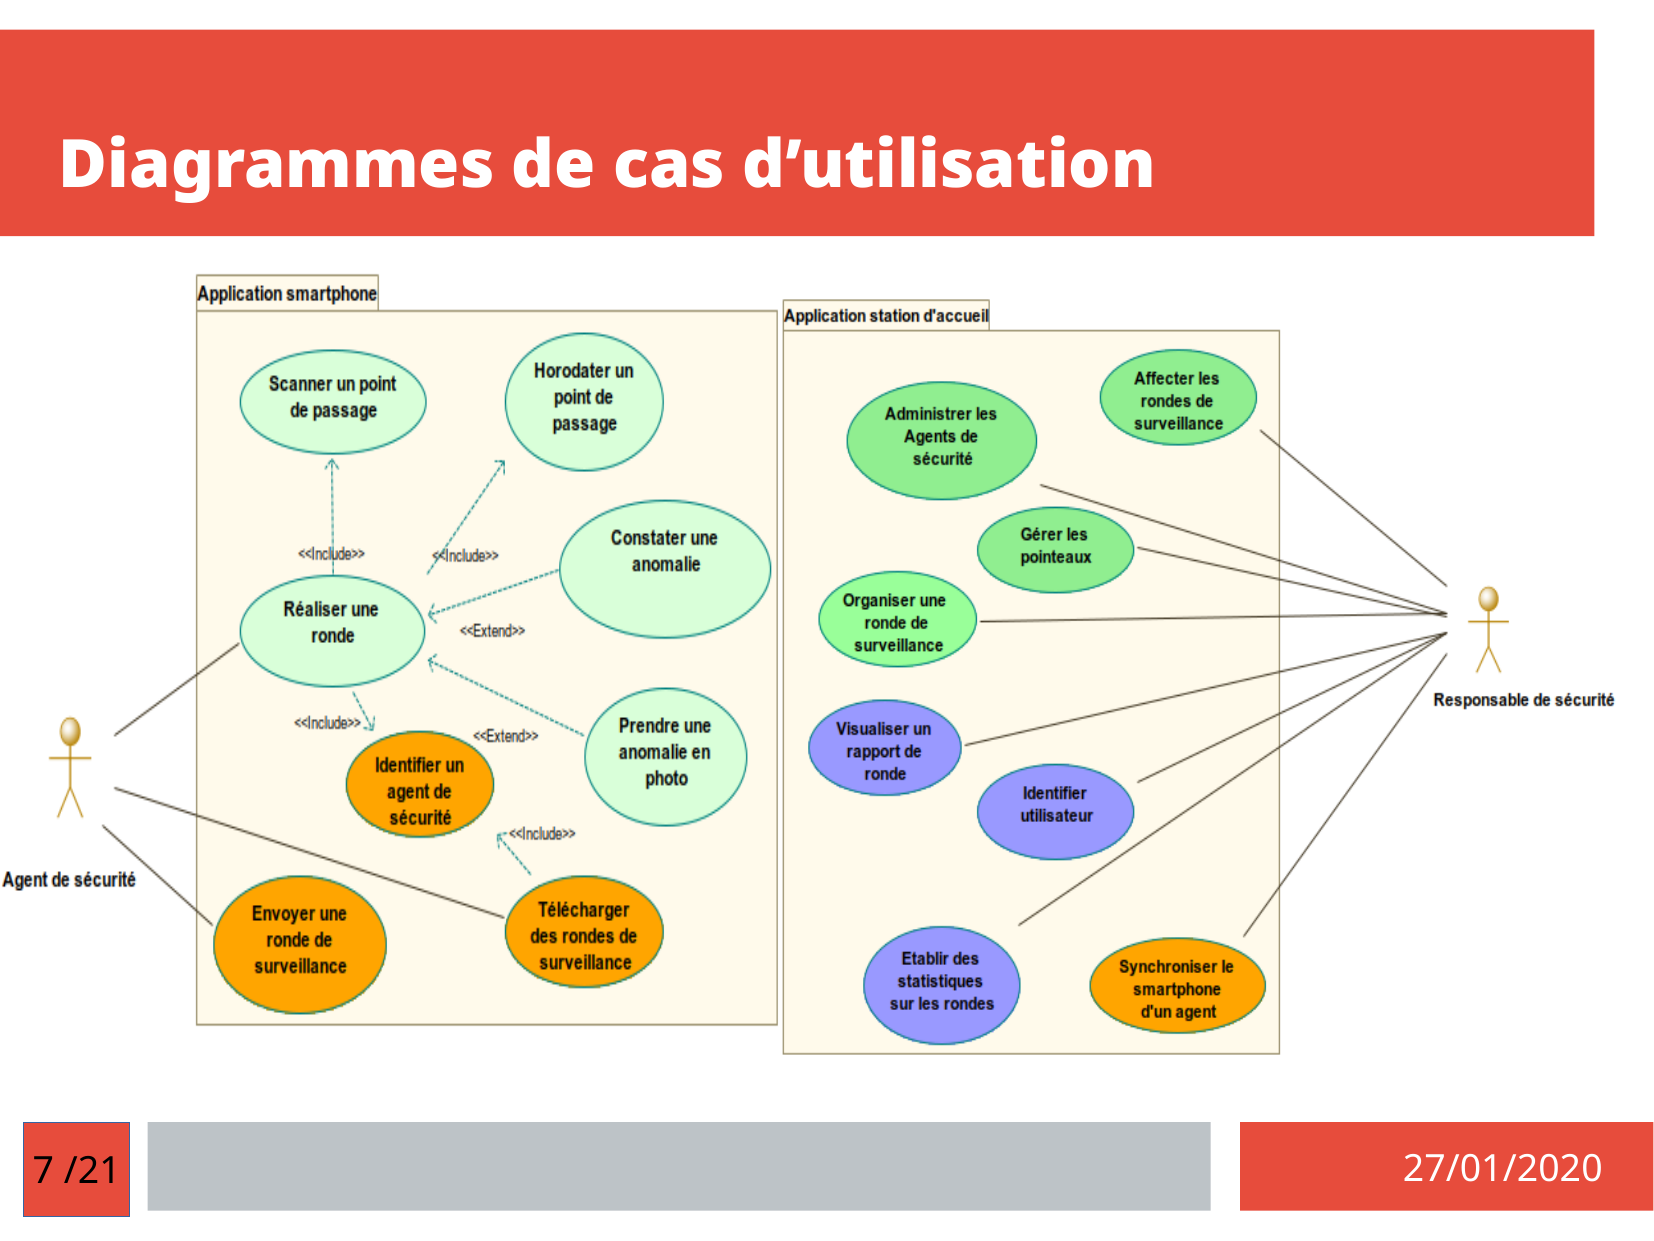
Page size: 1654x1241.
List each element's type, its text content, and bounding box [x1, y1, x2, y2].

title Diagrammes de cas d’utilisation [59, 59, 1595, 207]
text_box 27/01/2020 [1388, 1133, 1634, 1196]
text_box <numéro> /21 [23, 1122, 130, 1217]
picture [0, 271, 1619, 1064]
